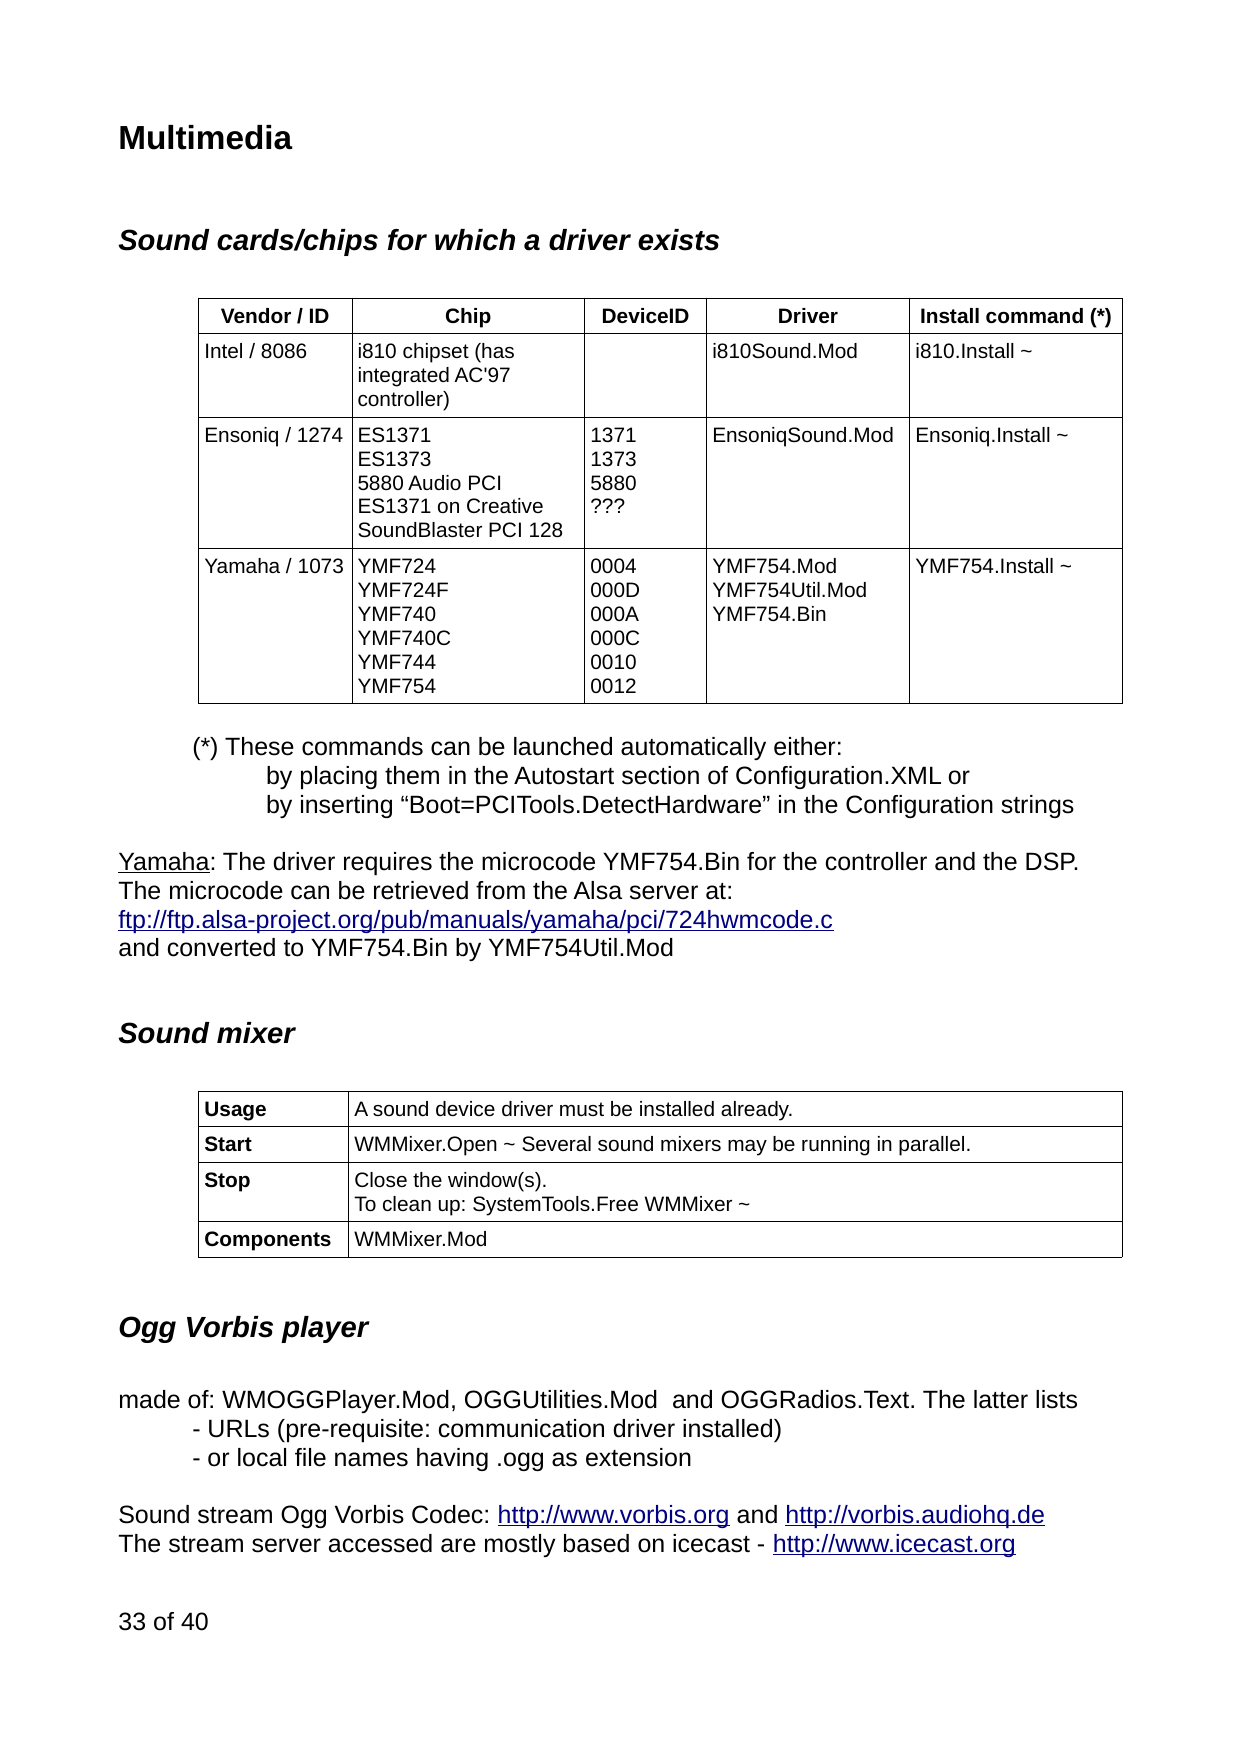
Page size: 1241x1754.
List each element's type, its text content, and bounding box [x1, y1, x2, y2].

subtitle Sound cards/chips for which a driver exists [118, 223, 1122, 256]
text ftp://ftp.alsa-project.org/pub/manuals/yamaha/pci/724hwmcode.c [118, 904, 1122, 933]
table_cell Start [199, 1127, 348, 1162]
table_cell Ensoniq / 1274 [199, 418, 352, 548]
table_cell YMF754.Mod YMF754Util.Mod YMF754.Bin [707, 549, 909, 703]
text and converted to YMF754.Bin by YMF754Util.Mod [118, 933, 1122, 962]
text The stream server accessed are mostly based on icecast - http://www.icecast.org [118, 1529, 1122, 1558]
table_cell WMMixer.Mod [349, 1222, 1122, 1257]
table_cell Components [199, 1222, 348, 1257]
table_cell i810Sound.Mod [707, 334, 909, 417]
subtitle Multimedia [118, 118, 1122, 157]
text by inserting “Boot=PCITools.DetectHardware” in the Configuration strings [118, 789, 1122, 818]
table_cell EnsoniqSound.Mod [707, 418, 909, 548]
table_cell i810.Install ~ [910, 334, 1122, 417]
table_cell Stop [199, 1163, 348, 1221]
table_cell Intel / 8086 [199, 334, 352, 417]
subtitle Sound mixer [118, 1016, 1122, 1049]
text Sound stream Ogg Vorbis Codec: http://www.vorbis.org and http://vorbis.audiohq.de [118, 1500, 1122, 1529]
table_cell Close the window(s). To clean up: SystemTools.Free WMMixer ~ [349, 1163, 1122, 1221]
table_cell ES1371 ES1373 5880 Audio PCI ES1371 on Creative SoundBlaster PCI 128 [353, 418, 584, 548]
table_header Vendor / ID [199, 299, 352, 333]
table_cell WMMixer.Open ~ Several sound mixers may be running in parallel. [349, 1127, 1122, 1162]
table_cell YMF724 YMF724F YMF740 YMF740C YMF744 YMF754 [353, 549, 584, 703]
table_header DeviceID [585, 299, 706, 333]
table_header Install command (*) [910, 299, 1122, 333]
table_cell i810 chipset (has integrated AC'97 controller) [353, 334, 584, 417]
text Yamaha: The driver requires the microcode YMF754.Bin for the controller and the DSP. The microcode can be retrieved from the Alsa server at: [118, 847, 1122, 904]
subtitle Ogg Vorbis player [118, 1311, 1122, 1344]
table_cell Ensoniq.Install ~ [910, 418, 1122, 548]
table_cell YMF754.Install ~ [910, 549, 1122, 703]
table_cell Yamaha / 1073 [199, 549, 352, 703]
table_header Usage [199, 1092, 348, 1126]
table_cell 0004 000D 000A 000C 0010 0012 [585, 549, 706, 703]
table_header Chip [353, 299, 584, 333]
text made of: WMOGGPlayer.Mod, OGGUtilities.Mod and OGGRadios.Text. The latter lists - URLs (pre-requisite: communication driver installed) - or local file names having .ogg as extension [118, 1385, 1122, 1472]
text (*) These commands can be launched automatically either: [118, 732, 1122, 761]
table_header A sound device driver must be installed already. [349, 1092, 1122, 1126]
text by placing them in the Autostart section of Configuration.XML or [118, 761, 1122, 789]
table_cell [585, 334, 706, 417]
table_header Driver [707, 299, 909, 333]
table_cell 1371 1373 5880 ??? [585, 418, 706, 548]
